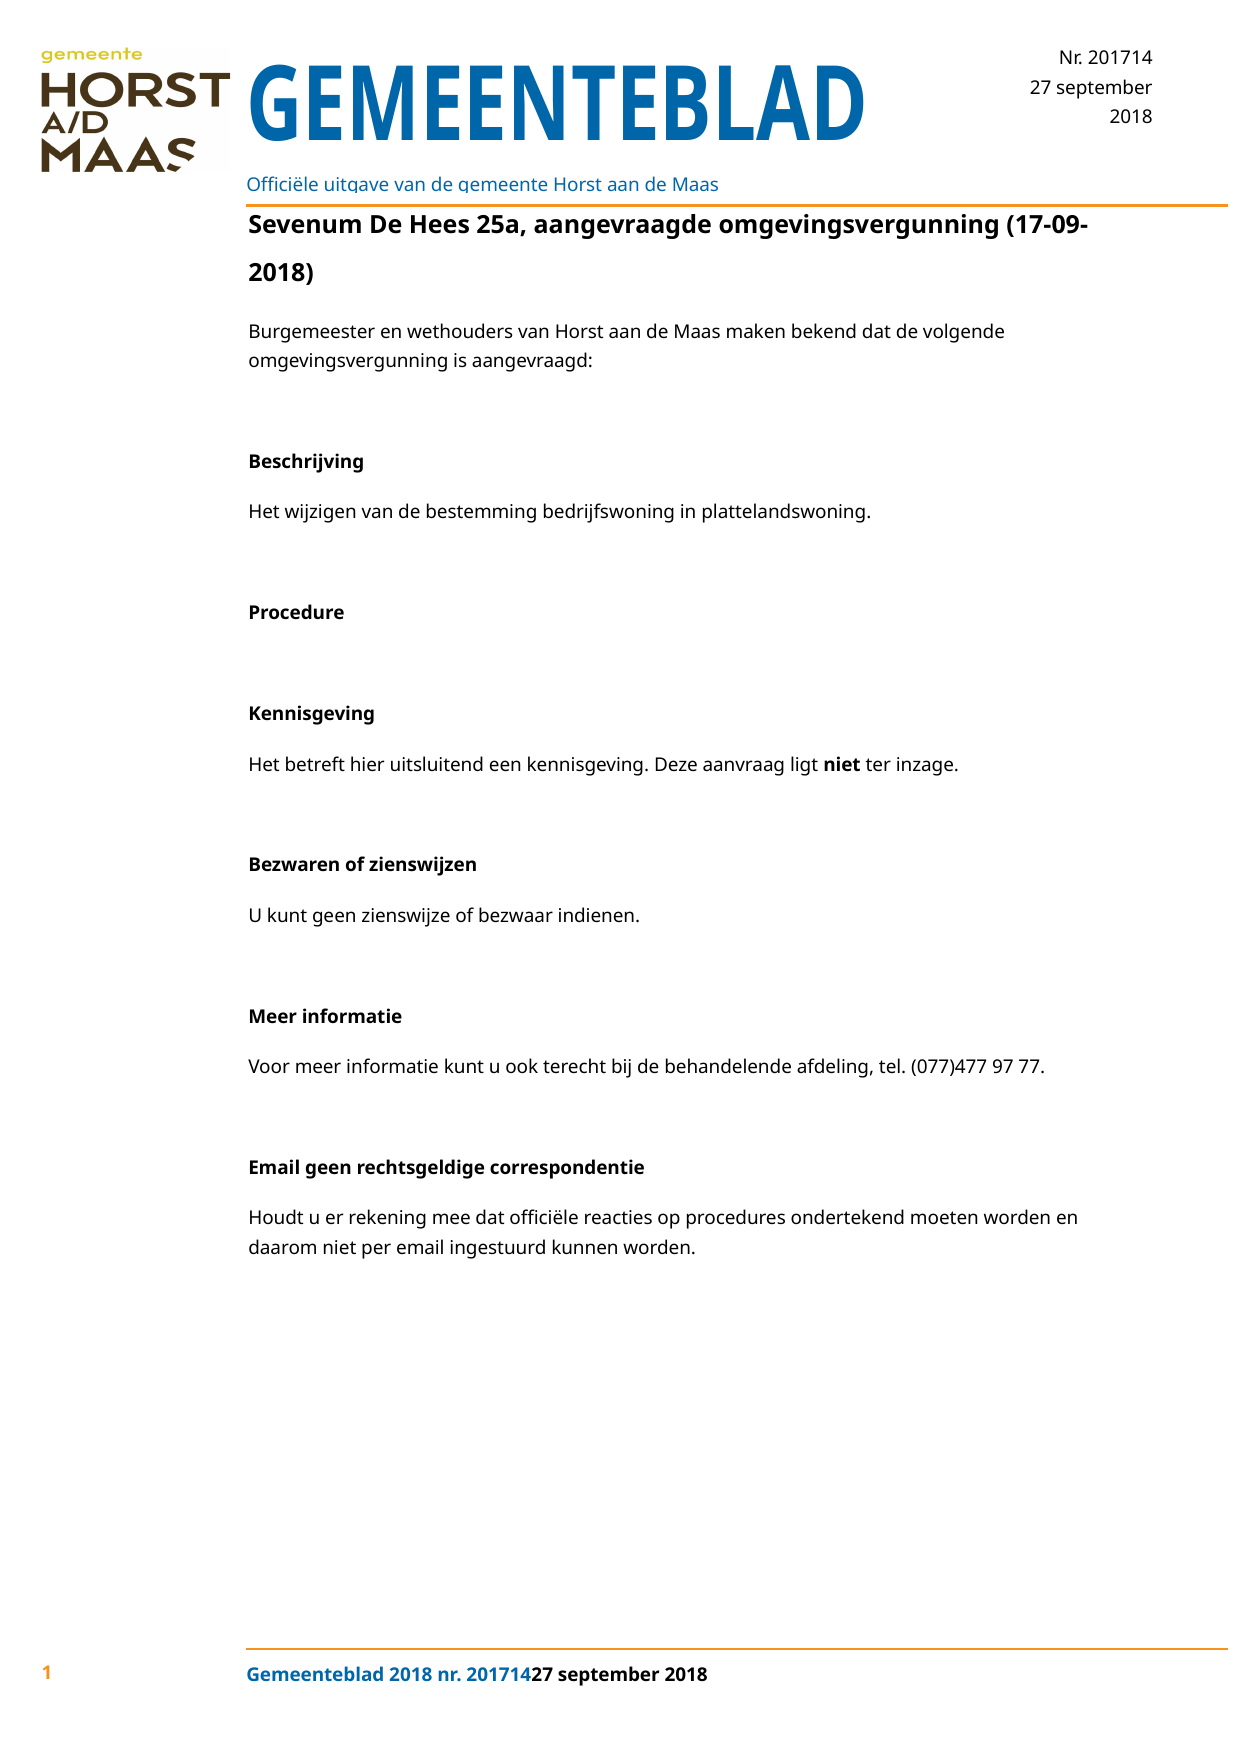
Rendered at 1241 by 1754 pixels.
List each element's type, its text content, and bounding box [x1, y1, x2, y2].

text Sevenum De Hees 25a, aangevraagde omgevingsvergunning (17-09-2018) [248, 207, 1152, 288]
text U kunt geen zienswijze of bezwaar indienen. [248, 902, 1152, 928]
text Houdt u er rekening mee dat officiële reacties op procedures ondertekend moeten worden en daarom niet per email ingestuurd kunnen worden. [248, 1204, 1152, 1260]
picture [41, 47, 231, 172]
text Beschrijving [248, 448, 1152, 474]
text Het wijzigen van de bestemming bedrijfswoning in plattelandswoning. [248, 499, 1152, 524]
text Bezwaren of zienswijzen [248, 852, 1152, 877]
text Burgemeester en wethouders van Horst aan de Maas maken bekend dat de volgende omgevingsvergunning is aangevraagd: [248, 318, 1152, 373]
text Procedure [248, 599, 1152, 625]
text Email geen rechtsgeldige correspondentie [248, 1154, 1152, 1180]
text Kennisgeving [248, 700, 1152, 726]
text Het betreft hier uitsluitend een kennisgeving. Deze aanvraag ligt niet ter inzage. [248, 751, 1152, 777]
text Meer informatie [248, 1003, 1152, 1029]
text Voor meer informatie kunt u ook terecht bij de behandelende afdeling, tel. (077)477 97 77. [248, 1053, 1152, 1079]
